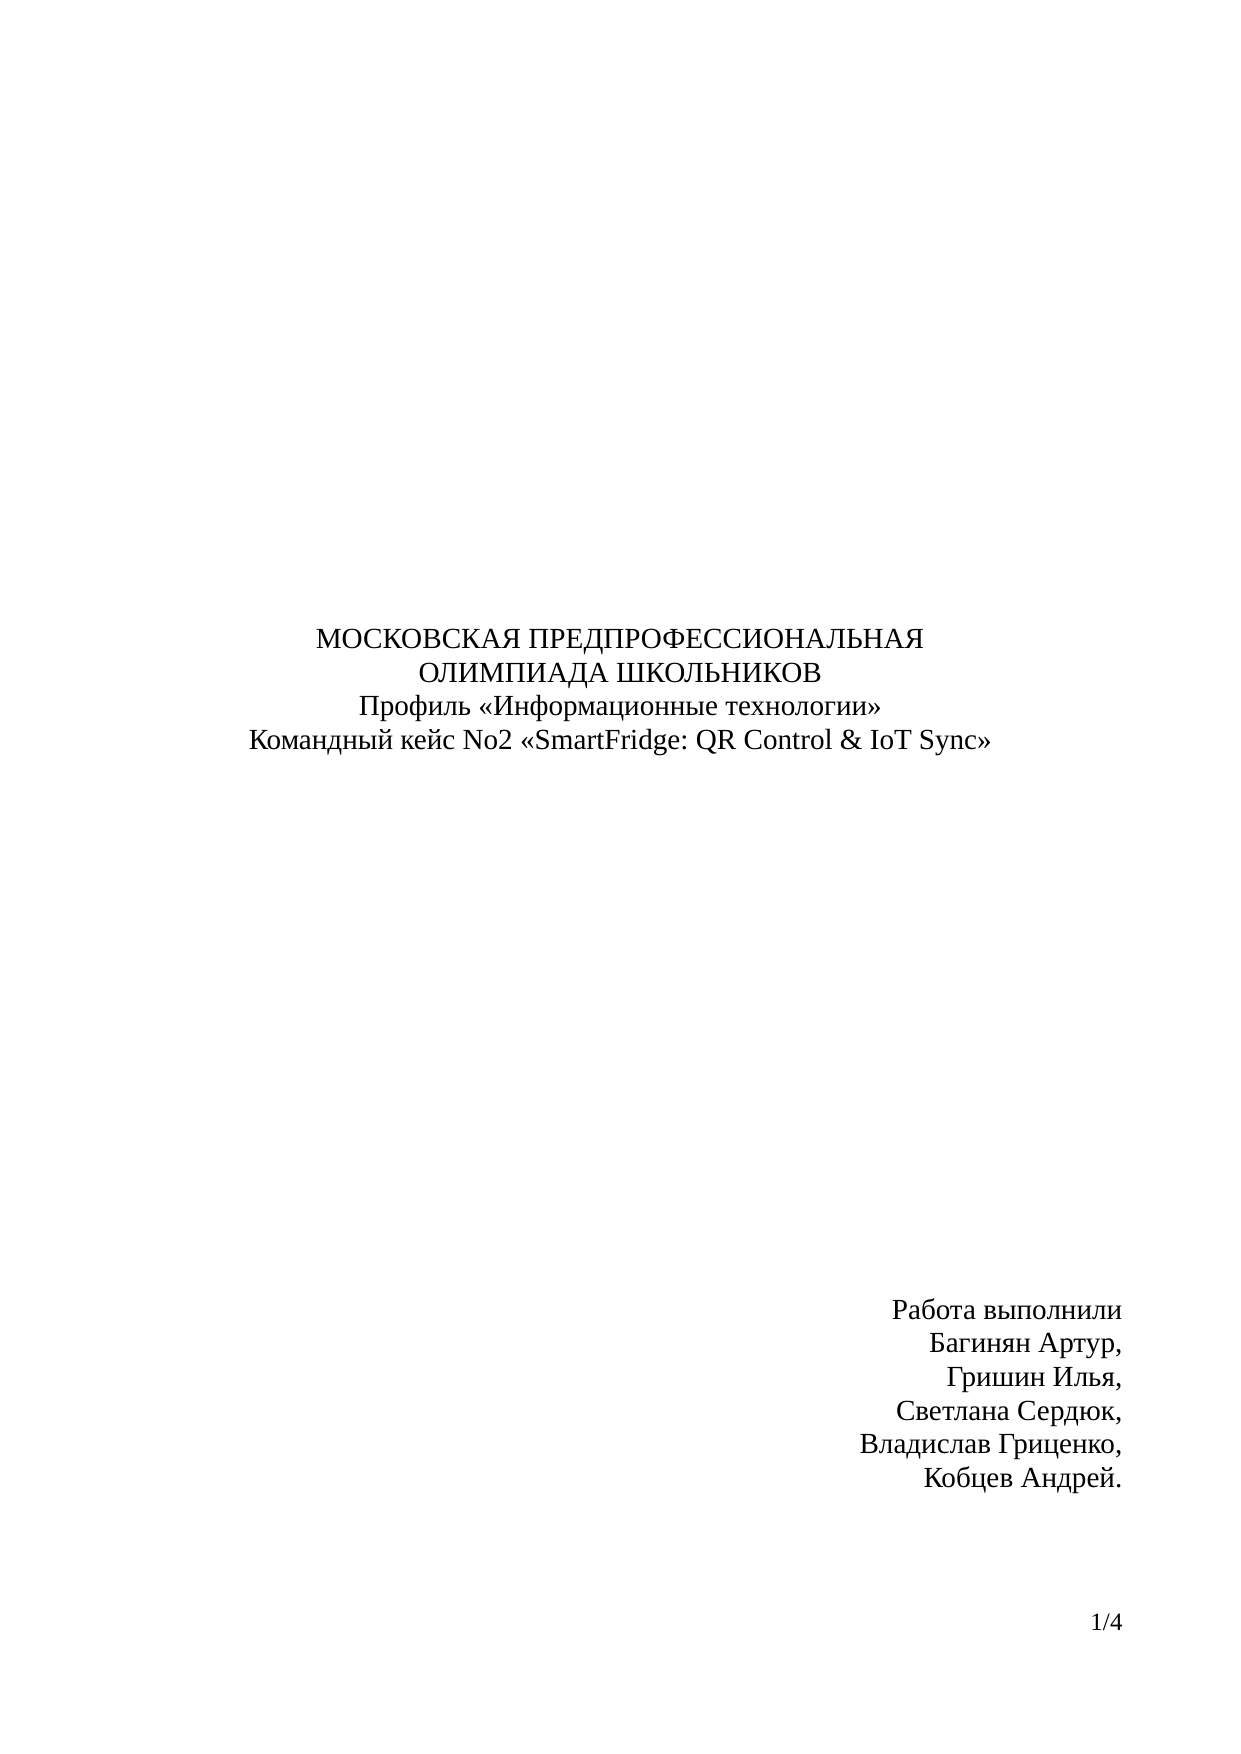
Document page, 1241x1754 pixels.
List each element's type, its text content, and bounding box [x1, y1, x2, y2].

text Багинян Артур, [118, 1326, 1122, 1359]
text Светлана Сердюк, [118, 1393, 1122, 1426]
text Кобцев Андрей. [118, 1460, 1122, 1493]
text Владислав Гриценко, [118, 1426, 1122, 1460]
text МОСКОВСКАЯ ПРЕДПРОФЕССИОНАЛЬНАЯ ОЛИМПИАДА ШКОЛЬНИКОВ Профиль «Информационные технологии» Командный кейс No2 «SmartFridge: QR Control & IoT Sync» [118, 621, 1122, 755]
text Гришин Илья, [118, 1359, 1122, 1393]
text Работа выполнили [118, 1292, 1122, 1326]
